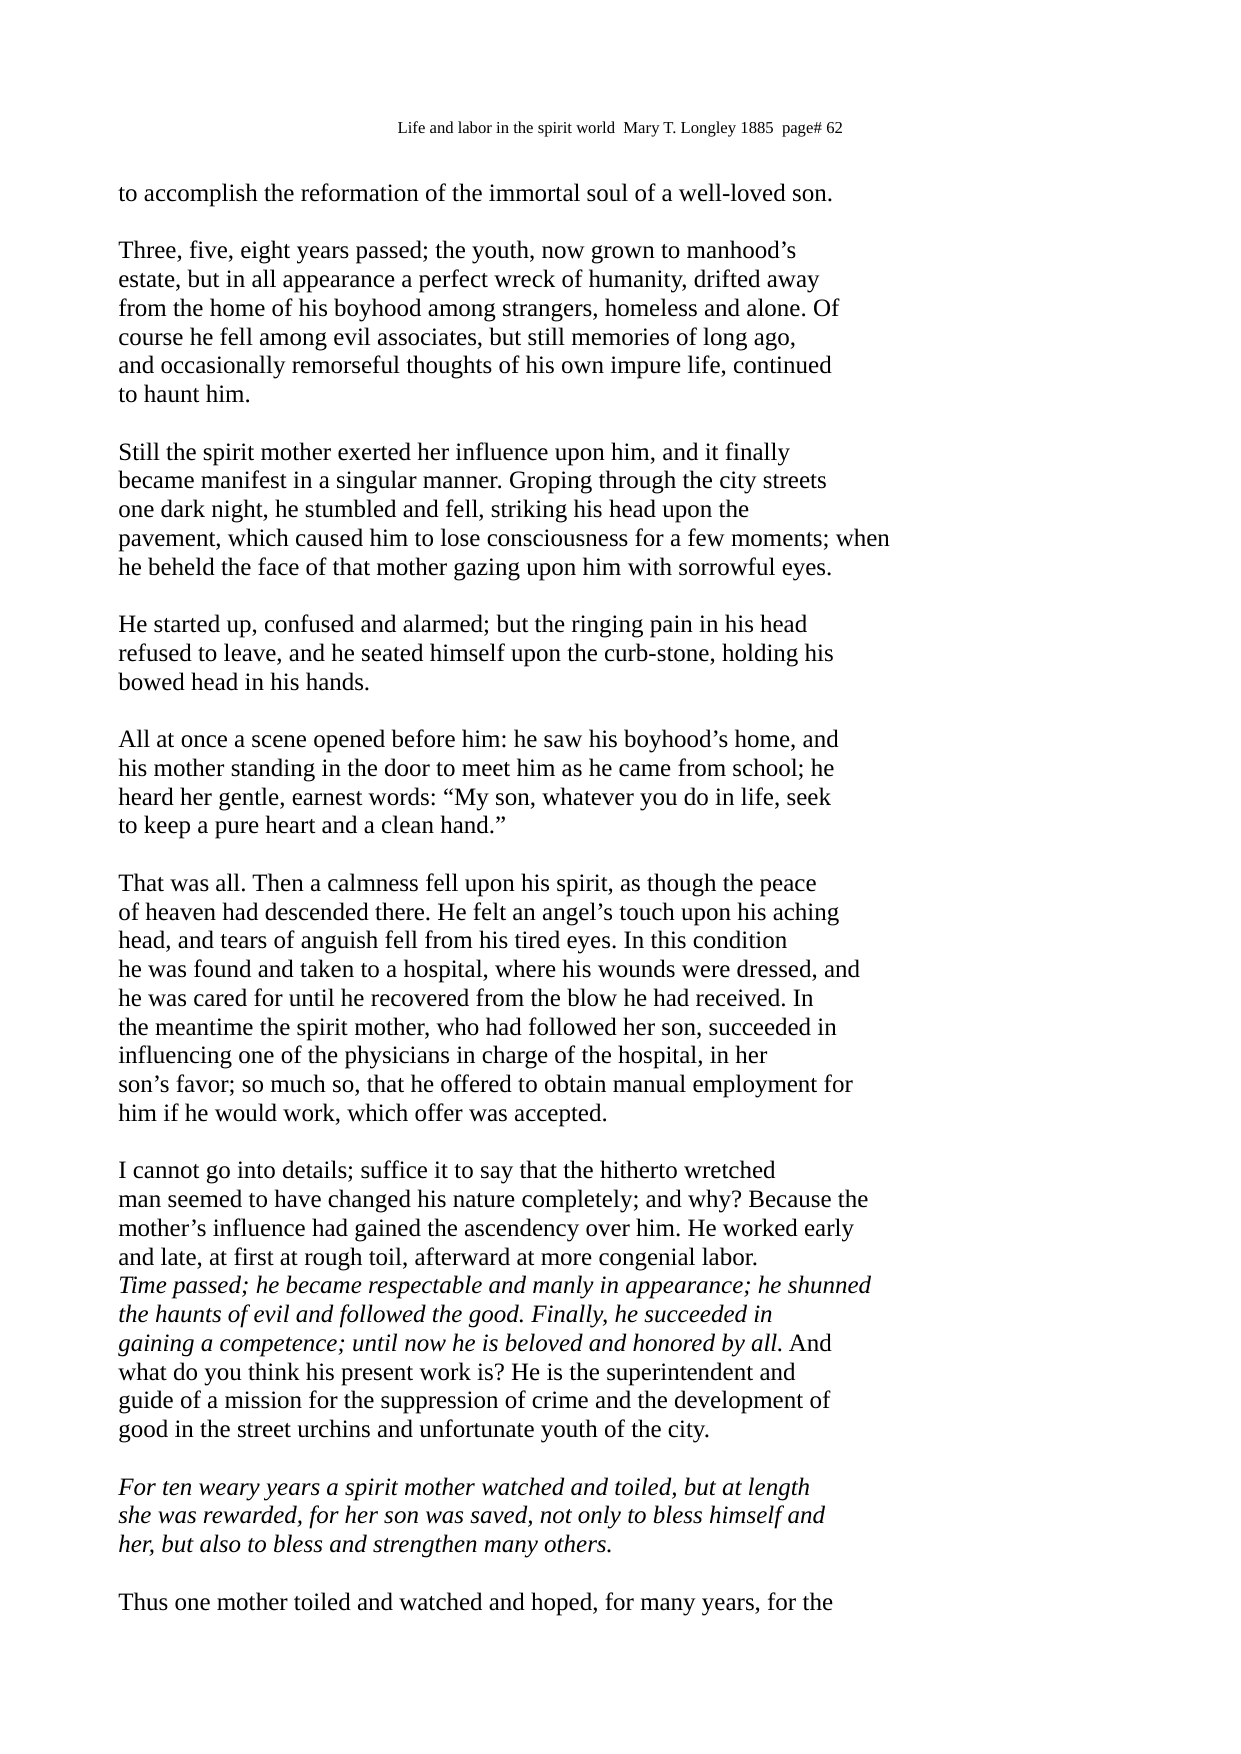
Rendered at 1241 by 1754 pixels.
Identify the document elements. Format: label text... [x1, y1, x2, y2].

text to accomplish the reformation of the immortal soul of a well-loved son. [118, 178, 1122, 207]
text estate, but in all appearance a perfect wreck of humanity, drifted away [118, 264, 1122, 293]
text to keep a pure heart and a clean hand.” [118, 811, 1122, 839]
text I cannot go into details; suffice it to say that the hitherto wretched [118, 1156, 1122, 1184]
text gaining a competence; until now he is beloved and honored by all. And [118, 1328, 1122, 1357]
text guide of a mission for the suppression of crime and the development of [118, 1386, 1122, 1414]
text course he fell among evil associates, but still memories of long ago, [118, 322, 1122, 351]
text what do you think his present work is? He is the superintendent and [118, 1357, 1122, 1386]
text he was found and taken to a hospital, where his wounds were dressed, and [118, 954, 1122, 983]
text good in the street urchins and unfortunate youth of the city. [118, 1414, 1122, 1443]
text and occasionally remorseful thoughts of his own impure life, continued [118, 351, 1122, 379]
text man seemed to have changed his nature completely; and why? Because the [118, 1184, 1122, 1213]
text him if he would work, which offer was accepted. [118, 1098, 1122, 1127]
text son’s favor; so much so, that he offered to obtain manual employment for [118, 1069, 1122, 1098]
text of heaven had descended there. He felt an angel’s touch upon his aching [118, 897, 1122, 926]
text and late, at first at rough toil, afterward at more congenial labor. [118, 1242, 1122, 1271]
text one dark night, he stumbled and fell, striking his head upon the [118, 494, 1122, 523]
text became manifest in a singular manner. Groping through the city streets [118, 466, 1122, 494]
text he beheld the face of that mother gazing upon him with sorrowful eyes. [118, 552, 1122, 581]
text heard her gentle, earnest words: “My son, whatever you do in life, seek [118, 782, 1122, 811]
text the haunts of evil and followed the good. Finally, he succeeded in [118, 1299, 1122, 1328]
text influencing one of the physicians in charge of the hospital, in her [118, 1041, 1122, 1069]
text That was all. Then a calmness fell upon his spirit, as though the peace [118, 868, 1122, 897]
text For ten weary years a spirit mother watched and toiled, but at length [118, 1472, 1122, 1501]
text pavement, which caused him to lose consciousness for a few moments; when [118, 523, 1122, 552]
text his mother standing in the door to meet him as he came from school; he [118, 753, 1122, 782]
text the meantime the spirit mother, who had followed her son, succeeded in [118, 1012, 1122, 1041]
text her, but also to bless and strengthen many others. [118, 1529, 1122, 1558]
text Still the spirit mother exerted her influence upon him, and it finally [118, 437, 1122, 466]
text Three, five, eight years passed; the youth, now grown to manhood’s [118, 236, 1122, 264]
text head, and tears of anguish fell from his tired eyes. In this condition [118, 926, 1122, 954]
text bowed head in his hands. [118, 667, 1122, 696]
text Thus one mother toiled and watched and hoped, for many years, for the [118, 1587, 1122, 1616]
text He started up, confused and alarmed; but the ringing pain in his head [118, 609, 1122, 638]
text All at once a scene opened before him: he saw his boyhood’s home, and [118, 724, 1122, 753]
text refused to leave, and he seated himself upon the curb-stone, holding his [118, 638, 1122, 667]
text mother’s influence had gained the ascendency over him. He worked early [118, 1213, 1122, 1242]
text Time passed; he became respectable and manly in appearance; he shunned [118, 1271, 1122, 1299]
text he was cared for until he recovered from the blow he had received. In [118, 983, 1122, 1012]
text she was rewarded, for her son was saved, not only to bless himself and [118, 1501, 1122, 1529]
text to haunt him. [118, 379, 1122, 408]
text from the home of his boyhood among strangers, homeless and alone. Of [118, 293, 1122, 322]
